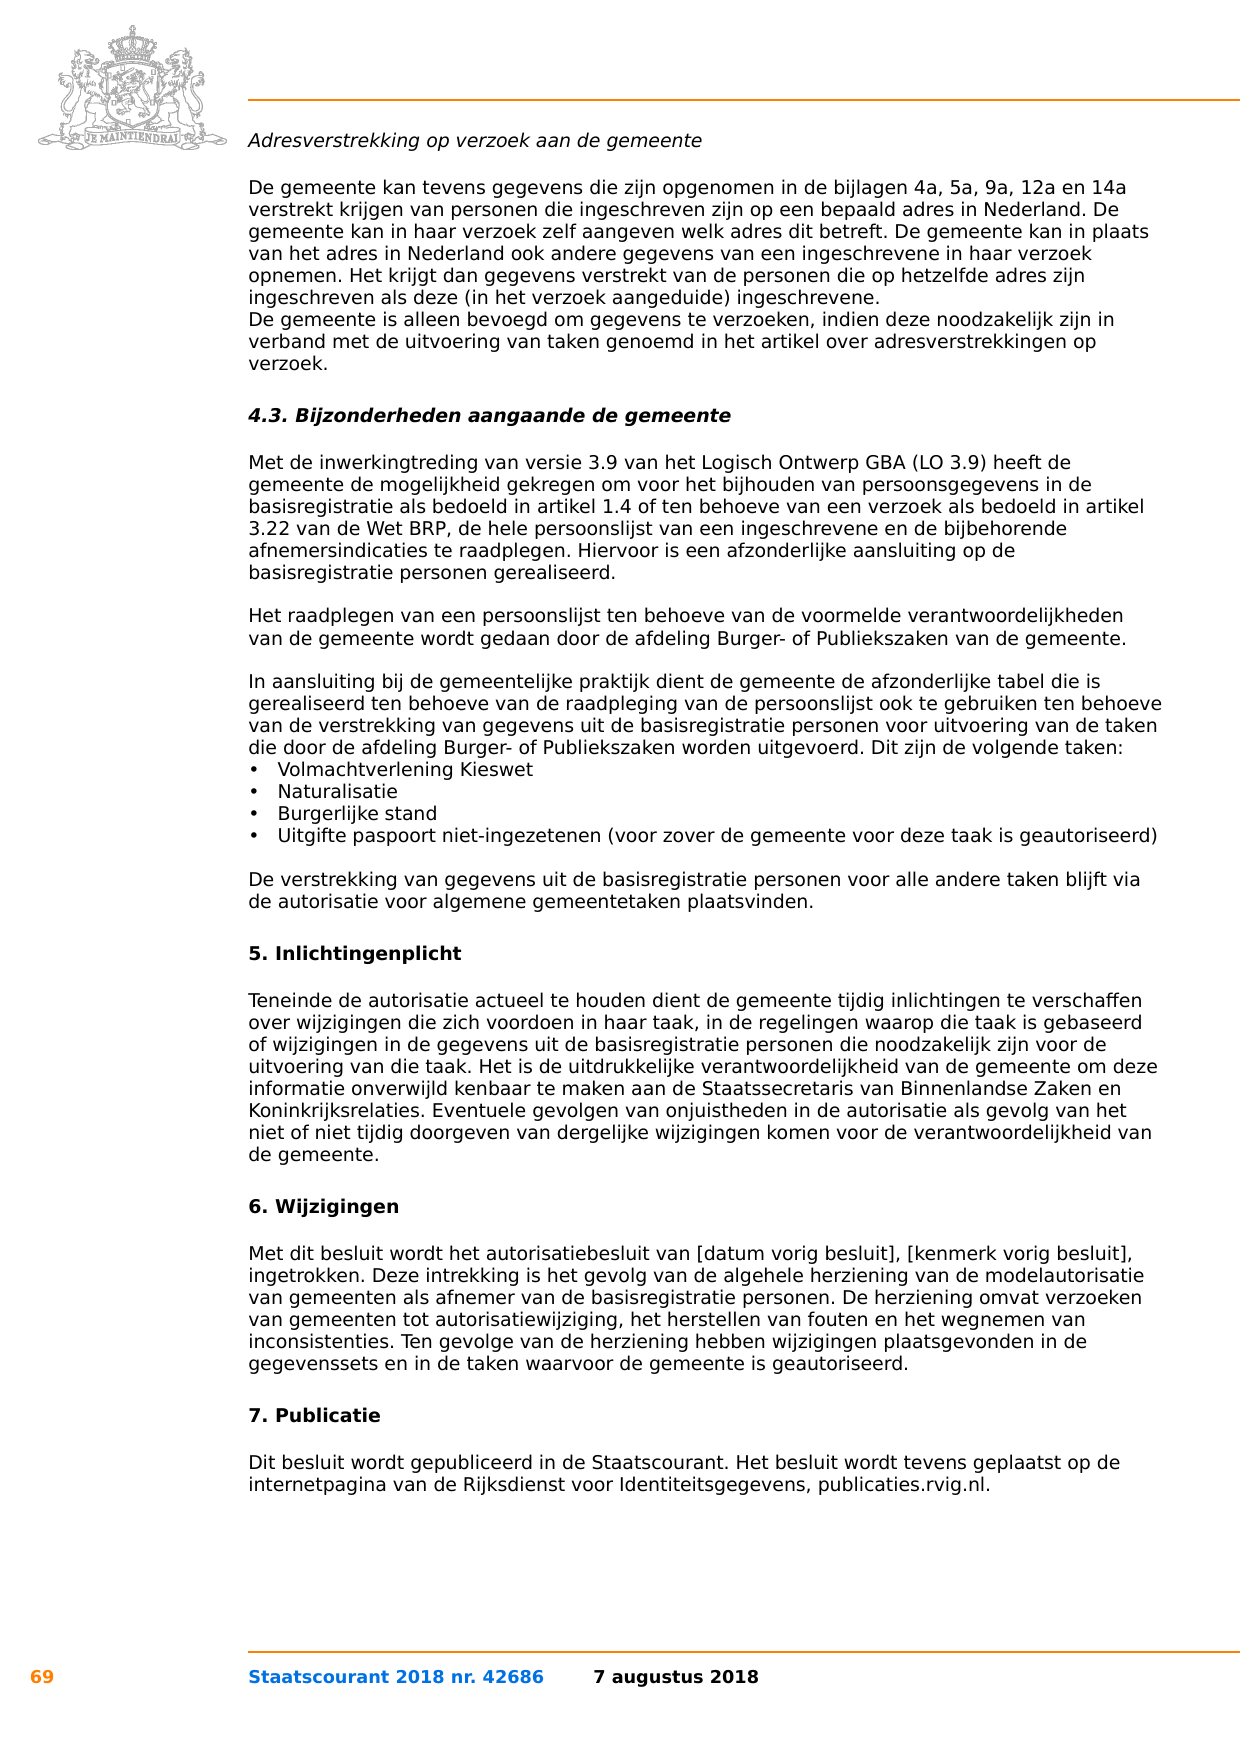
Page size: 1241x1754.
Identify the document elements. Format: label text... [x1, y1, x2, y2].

text In aansluiting bij de gemeentelijke praktijk dient de gemeente de afzonderlijke tabel die is gerealiseerd ten behoeve van de raadpleging van de persoonslijst ook te gebruiken ten behoeve van de verstrekking van gegevens uit de basisregistratie personen voor uitvoering van de taken die door de afdeling Burger- of Publiekszaken worden uitgevoerd. Dit zijn de volgende taken: [248, 671, 1163, 759]
text • Burgerlijke stand [248, 803, 1163, 825]
text Dit besluit wordt gepubliceerd in de Staatscourant. Het besluit wordt tevens geplaatst op de internetpagina van de Rijksdienst voor Identiteitsgegevens, publicaties.rvig.nl. [248, 1452, 1163, 1496]
text De verstrekking van gegevens uit de basisregistratie personen voor alle andere taken blijft via de autorisatie voor algemene gemeentetaken plaatsvinden. [248, 869, 1163, 913]
text De gemeente kan tevens gegevens die zijn opgenomen in de bijlagen 4a, 5a, 9a, 12a en 14a verstrekt krijgen van personen die ingeschreven zijn op een bepaald adres in Nederland. De gemeente kan in haar verzoek zelf aangeven welk adres dit betreft. De gemeente kan in plaats van het adres in Nederland ook andere gegevens van een ingeschrevene in haar verzoek opnemen. Het krijgt dan gegevens verstrekt van de personen die op hetzelfde adres zijn ingeschreven als deze (in het verzoek aangeduide) ingeschrevene. [248, 177, 1163, 309]
subtitle Adresverstrekking op verzoek aan de gemeente [248, 130, 1163, 152]
text De gemeente is alleen bevoegd om gegevens te verzoeken, indien deze noodzakelijk zijn in verband met de uitvoering van taken genoemd in het artikel over adresverstrekkingen op verzoek. [248, 309, 1163, 375]
subtitle 4.3. Bijzonderheden aangaande de gemeente [248, 405, 1163, 427]
text Het raadplegen van een persoonslijst ten behoeve van de voormelde verantwoordelijkheden van de gemeente wordt gedaan door de afdeling Burger- of Publiekszaken van de gemeente. [248, 605, 1163, 649]
text • Naturalisatie [248, 781, 1163, 803]
subtitle 6. Wijzigingen [248, 1196, 1163, 1218]
text Teneinde de autorisatie actueel te houden dient de gemeente tijdig inlichtingen te verschaffen over wijzigingen die zich voordoen in haar taak, in de regelingen waarop die taak is gebaseerd of wijzigingen in de gegevens uit de basisregistratie personen die noodzakelijk zijn voor de uitvoering van die taak. Het is de uitdrukkelijke verantwoordelijkheid van de gemeente om deze informatie onverwijld kenbaar te maken aan de Staatssecretaris van Binnenlandse Zaken en Koninkrijksrelaties. Eventuele gevolgen van onjuistheden in de autorisatie als gevolg van het niet of niet tijdig doorgeven van dergelijke wijzigingen komen voor de verantwoordelijkheid van de gemeente. [248, 990, 1163, 1166]
text • Volmachtverlening Kieswet [248, 759, 1163, 781]
text • Uitgifte paspoort niet-ingezetenen (voor zover de gemeente voor deze taak is geautoriseerd) [248, 825, 1163, 847]
text Met dit besluit wordt het autorisatiebesluit van [datum vorig besluit], [kenmerk vorig besluit], ingetrokken. Deze intrekking is het gevolg van de algehele herziening van de modelautorisatie van gemeenten als afnemer van de basisregistratie personen. De herziening omvat verzoeken van gemeenten tot autorisatiewijziging, het herstellen van fouten en het wegnemen van inconsistenties. Ten gevolge van de herziening hebben wijzigingen plaatsgevonden in de gegevenssets en in de taken waarvoor de gemeente is geautoriseerd. [248, 1243, 1163, 1374]
picture [38, 25, 227, 150]
text Met de inwerkingtreding van versie 3.9 van het Logisch Ontwerp GBA (LO 3.9) heeft de gemeente de mogelijkheid gekregen om voor het bijhouden van persoonsgegevens in de basisregistratie als bedoeld in artikel 1.4 of ten behoeve van een verzoek als bedoeld in artikel 3.22 van de Wet BRP, de hele persoonslijst van een ingeschrevene en de bijbehorende afnemersindicaties te raadplegen. Hiervoor is een afzonderlijke aansluiting op de basisregistratie personen gerealiseerd. [248, 452, 1163, 583]
subtitle 7. Publicatie [248, 1404, 1163, 1427]
subtitle 5. Inlichtingenplicht [248, 943, 1163, 965]
